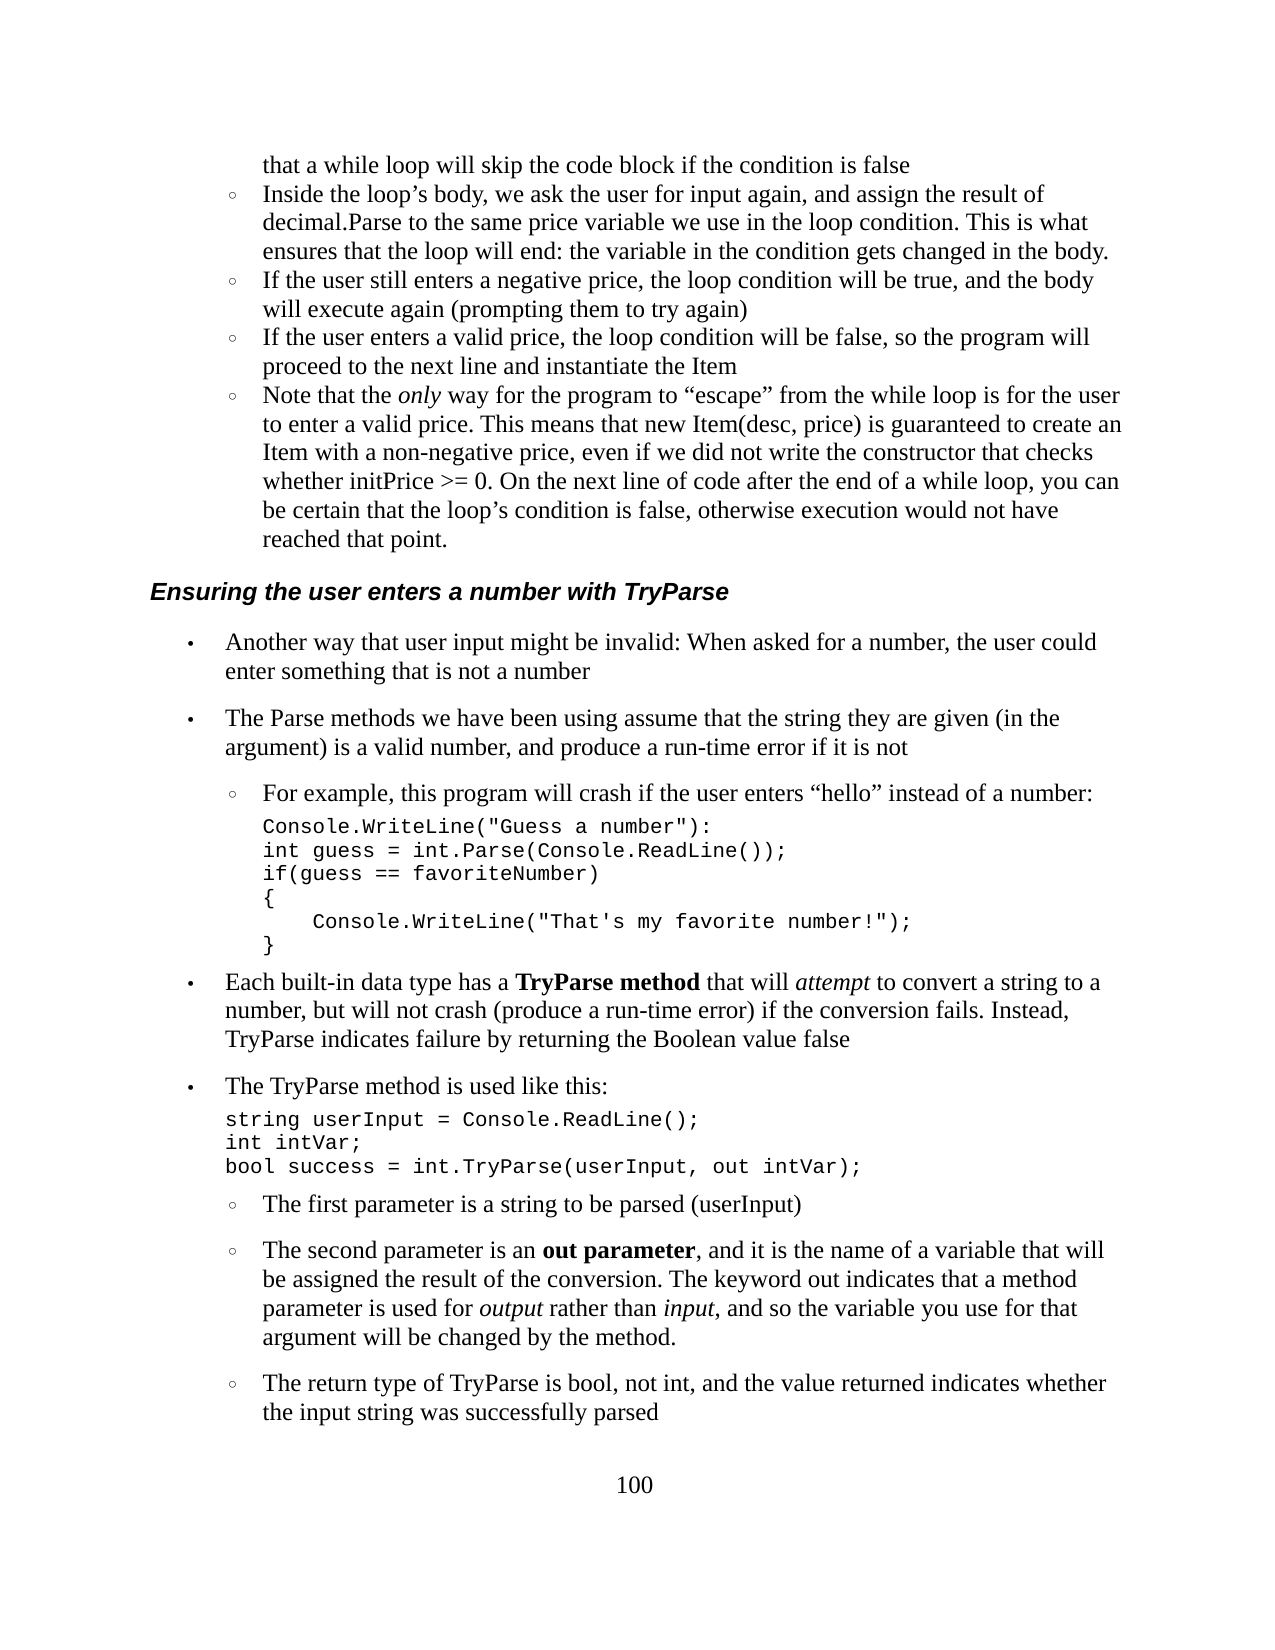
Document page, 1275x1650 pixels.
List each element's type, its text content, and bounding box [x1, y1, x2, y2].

list If the user enters a valid price, the loop condition will be false, so the program will proceed to the next line and instantiate the Item [225, 322, 1125, 380]
list Console.WriteLine("Guess a number"): [225, 816, 1125, 840]
list that a while loop will skip the code block if the condition is false [225, 150, 1125, 179]
list Note that the only way for the program to “escape” from the while loop is for the user to enter a valid price. This means that new Item(desc, price) is guaranteed to create an Item with a non-negative price, even if we did not write the constructor that checks whether initPrice >= 0. On the next line of code after the end of a while loop, you can be certain that the loop’s condition is false, otherwise execution would not have reached that point. [225, 380, 1125, 552]
list The second parameter is an out parameter, and it is the name of a variable that will be assigned the result of the conversion. The keyword out indicates that a method parameter is used for output rather than input, and so the variable you use for that argument will be changed by the method. [225, 1235, 1125, 1350]
list if(guess == favoriteNumber) [225, 863, 1125, 887]
list int intVar; [187, 1132, 1125, 1156]
list For example, this program will crash if the user enters “hello” instead of a number: [225, 778, 1125, 807]
list string userInput = Console.ReadLine(); [187, 1109, 1125, 1132]
list The Parse methods we have been using assume that the string they are given (in the argument) is a valid number, and produce a run-time error if it is not [187, 703, 1125, 760]
list } [225, 934, 1125, 958]
list Each built-in data type has a TryParse method that will attempt to convert a string to a number, but will not crash (produce a run-time error) if the conversion fails. Instead, TryParse indicates failure by returning the Boolean value false [187, 967, 1125, 1053]
list Console.WriteLine("That's my favorite number!"); [225, 911, 1125, 934]
list Inside the loop’s body, we ask the user for input again, and assign the result of decimal.Parse to the same price variable we use in the loop condition. This is what ensures that the loop will end: the variable in the condition gets changed in the body. [225, 179, 1125, 265]
list If the user still enters a negative price, the loop condition will be true, and the body will execute again (prompting them to try again) [225, 265, 1125, 322]
list The TryParse method is used like this: [187, 1071, 1125, 1100]
list The first parameter is a string to be parsed (userInput) [225, 1189, 1125, 1217]
list int guess = int.Parse(Console.ReadLine()); [225, 840, 1125, 863]
list The return type of TryParse is bool, not int, and the value returned indicates whether the input string was successfully parsed [225, 1368, 1125, 1426]
list { [225, 887, 1125, 911]
list Another way that user input might be invalid: When asked for a number, the user could enter something that is not a number [187, 627, 1125, 685]
list bool success = int.TryParse(userInput, out intVar); [187, 1156, 1125, 1180]
subtitle Ensuring the user enters a number with TryParse [150, 577, 1125, 606]
